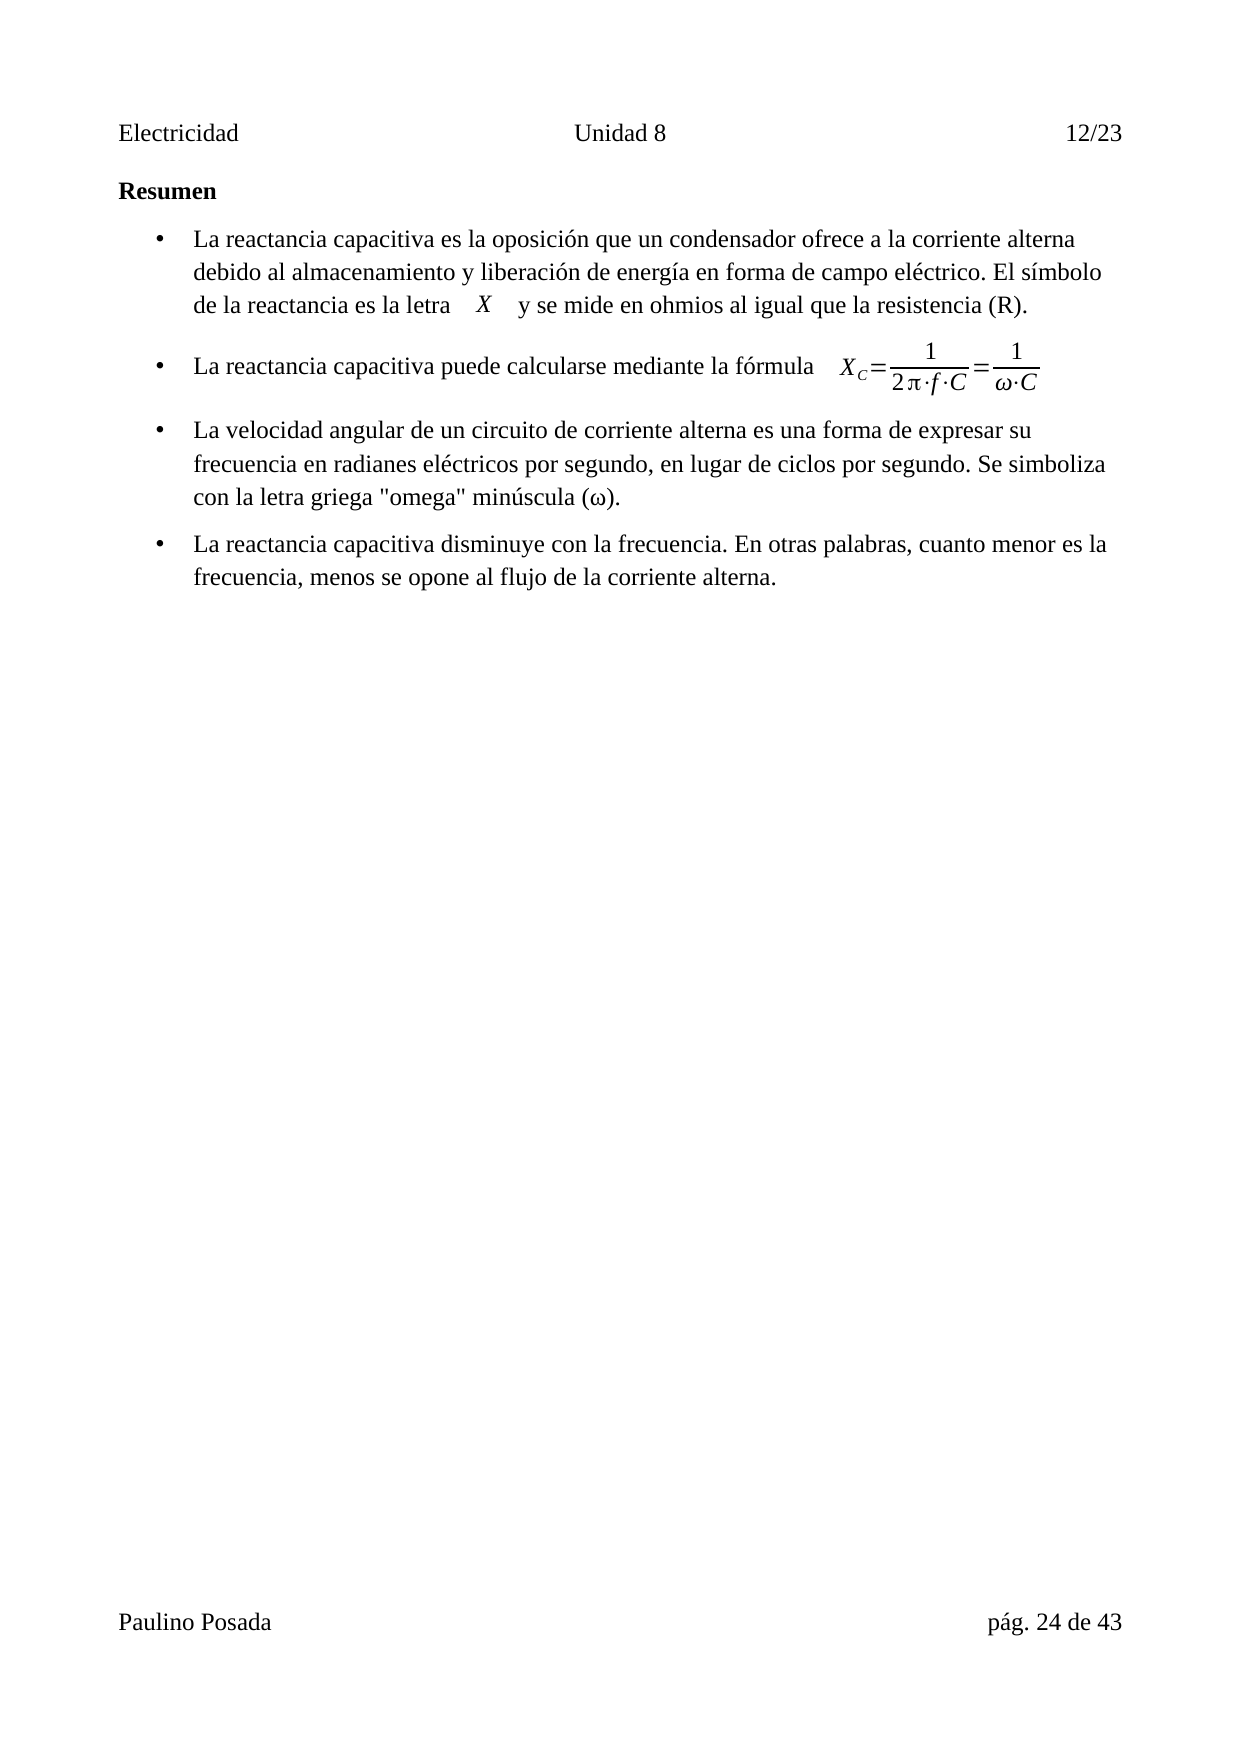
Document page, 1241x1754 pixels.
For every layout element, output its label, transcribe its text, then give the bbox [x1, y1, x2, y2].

list La reactancia capacitiva disminuye con la frecuencia. En otras palabras, cuanto menor es la frecuencia, menos se opone al flujo de la corriente alterna. [156, 529, 1122, 591]
list La reactancia capacitiva puede calcularse mediante la fórmula [156, 338, 1122, 397]
text Resumen [118, 176, 1122, 205]
list La velocidad angular de un circuito de corriente alterna es una forma de expresar su frecuencia en radianes eléctricos por segundo, en lugar de ciclos por segundo. Se simboliza con la letra griega "omega" minúscula (ω). [156, 416, 1122, 510]
list La reactancia capacitiva es la oposición que un condensador ofrece a la corriente alterna debido al almacenamiento y liberación de energía en forma de campo eléctrico. El símbolo de la reactancia es la letra y se mide en ohmios al igual que la resistencia (R). [156, 224, 1122, 319]
